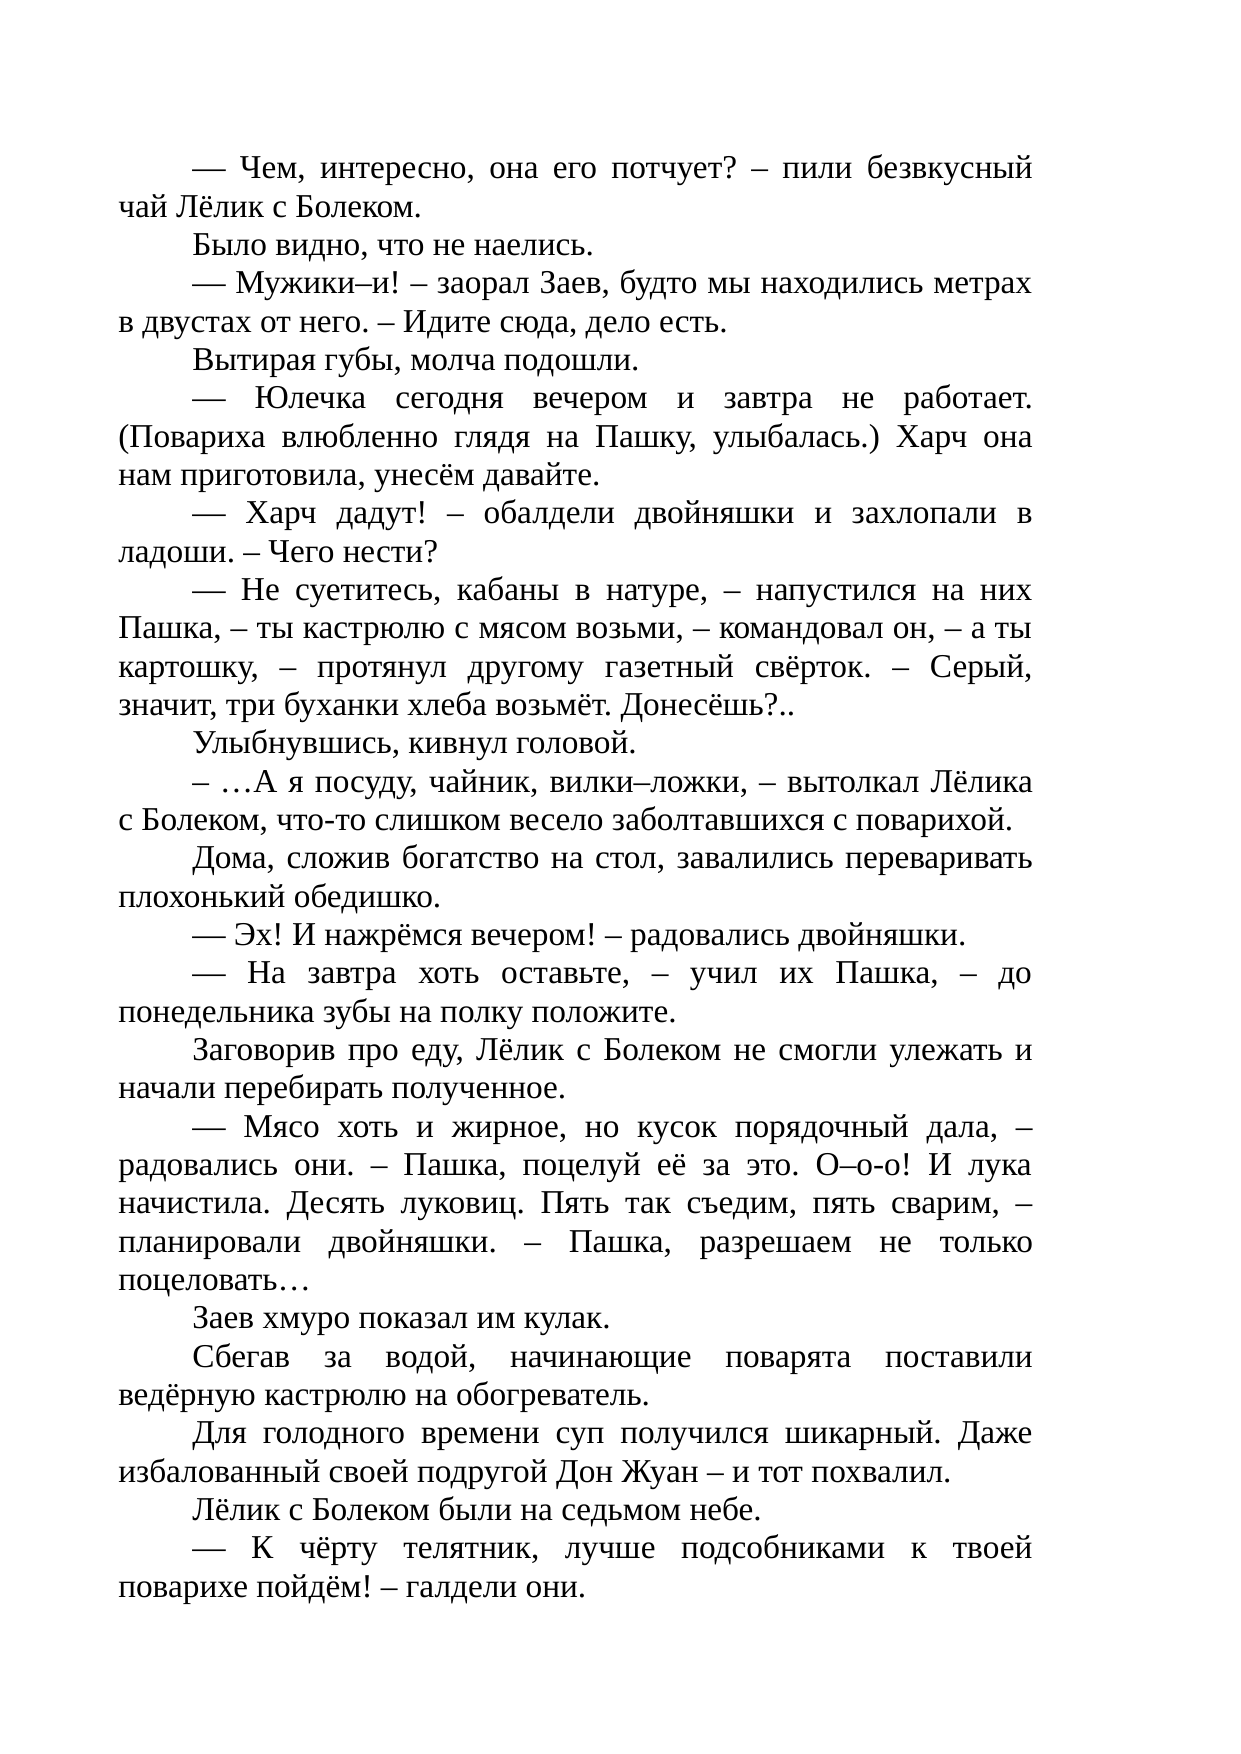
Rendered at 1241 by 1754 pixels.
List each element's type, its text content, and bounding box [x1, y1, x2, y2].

text — На завтра хоть оставьте, – учил их Пашка, – до понедельника зубы на полку положите. [118, 953, 1033, 1029]
text — Харч дадут! – обалдели двойняшки и захлопали в ладоши. – Чего нести? [118, 493, 1033, 569]
text – …А я посуду, чайник, вилки–ложки, – вытолкал Лёлика с Болеком, что‑то слишком весело заболтавшихся с поварихой. [118, 761, 1033, 838]
text Заев хмуро показал им кулак. [118, 1298, 1033, 1336]
text — Юлечка сегодня вечером и завтра не работает. (Повариха влюбленно глядя на Пашку, улыбалась.) Харч она нам приготовила, унесём давайте. [118, 378, 1033, 493]
text — К чёрту телятник, лучше подсобниками к твоей поварихе пойдём! – галдели они. [118, 1528, 1033, 1604]
text Вытирая губы, молча подошли. [118, 339, 1033, 378]
text Улыбнувшись, кивнул головой. [118, 723, 1033, 761]
text — Чем, интересно, она его потчует? – пили безвкусный чай Лёлик с Болеком. [118, 148, 1033, 224]
text Лёлик с Болеком были на седьмом небе. [118, 1489, 1033, 1528]
text Для голодного времени суп получился шикарный. Даже избалованный своей подругой Дон Жуан – и тот похвалил. [118, 1413, 1033, 1489]
text — Не суетитесь, кабаны в натуре, – напустился на них Пашка, – ты кастрюлю с мясом возьми, – командовал он, – а ты картошку, – протянул другому газетный свёрток. – Серый, значит, три буханки хлеба возьмёт. Донесёшь?.. [118, 569, 1033, 723]
text Сбегав за водой, начинающие поварята поставили ведёрную кастрюлю на обогреватель. [118, 1336, 1033, 1413]
text Дома, сложив богатство на стол, завалились переваривать плохонький обедишко. [118, 838, 1033, 914]
text — Эх! И нажрёмся вечером! – радовались двойняшки. [118, 914, 1033, 953]
text Было видно, что не наелись. [118, 224, 1033, 263]
text Заговорив про еду, Лёлик с Болеком не смогли улежать и начали перебирать полученное. [118, 1029, 1033, 1106]
text — Мужики–и! – заорал Заев, будто мы находились метрах в двустах от него. – Идите сюда, дело есть. [118, 263, 1033, 339]
text — Мясо хоть и жирное, но кусок порядочный дала, – радовались они. – Пашка, поцелуй её за это. О–о-о! И лука начистила. Десять луковиц. Пять так съедим, пять сварим, – планировали двойняшки. – Пашка, разрешаем не только поцеловать… [118, 1106, 1033, 1298]
